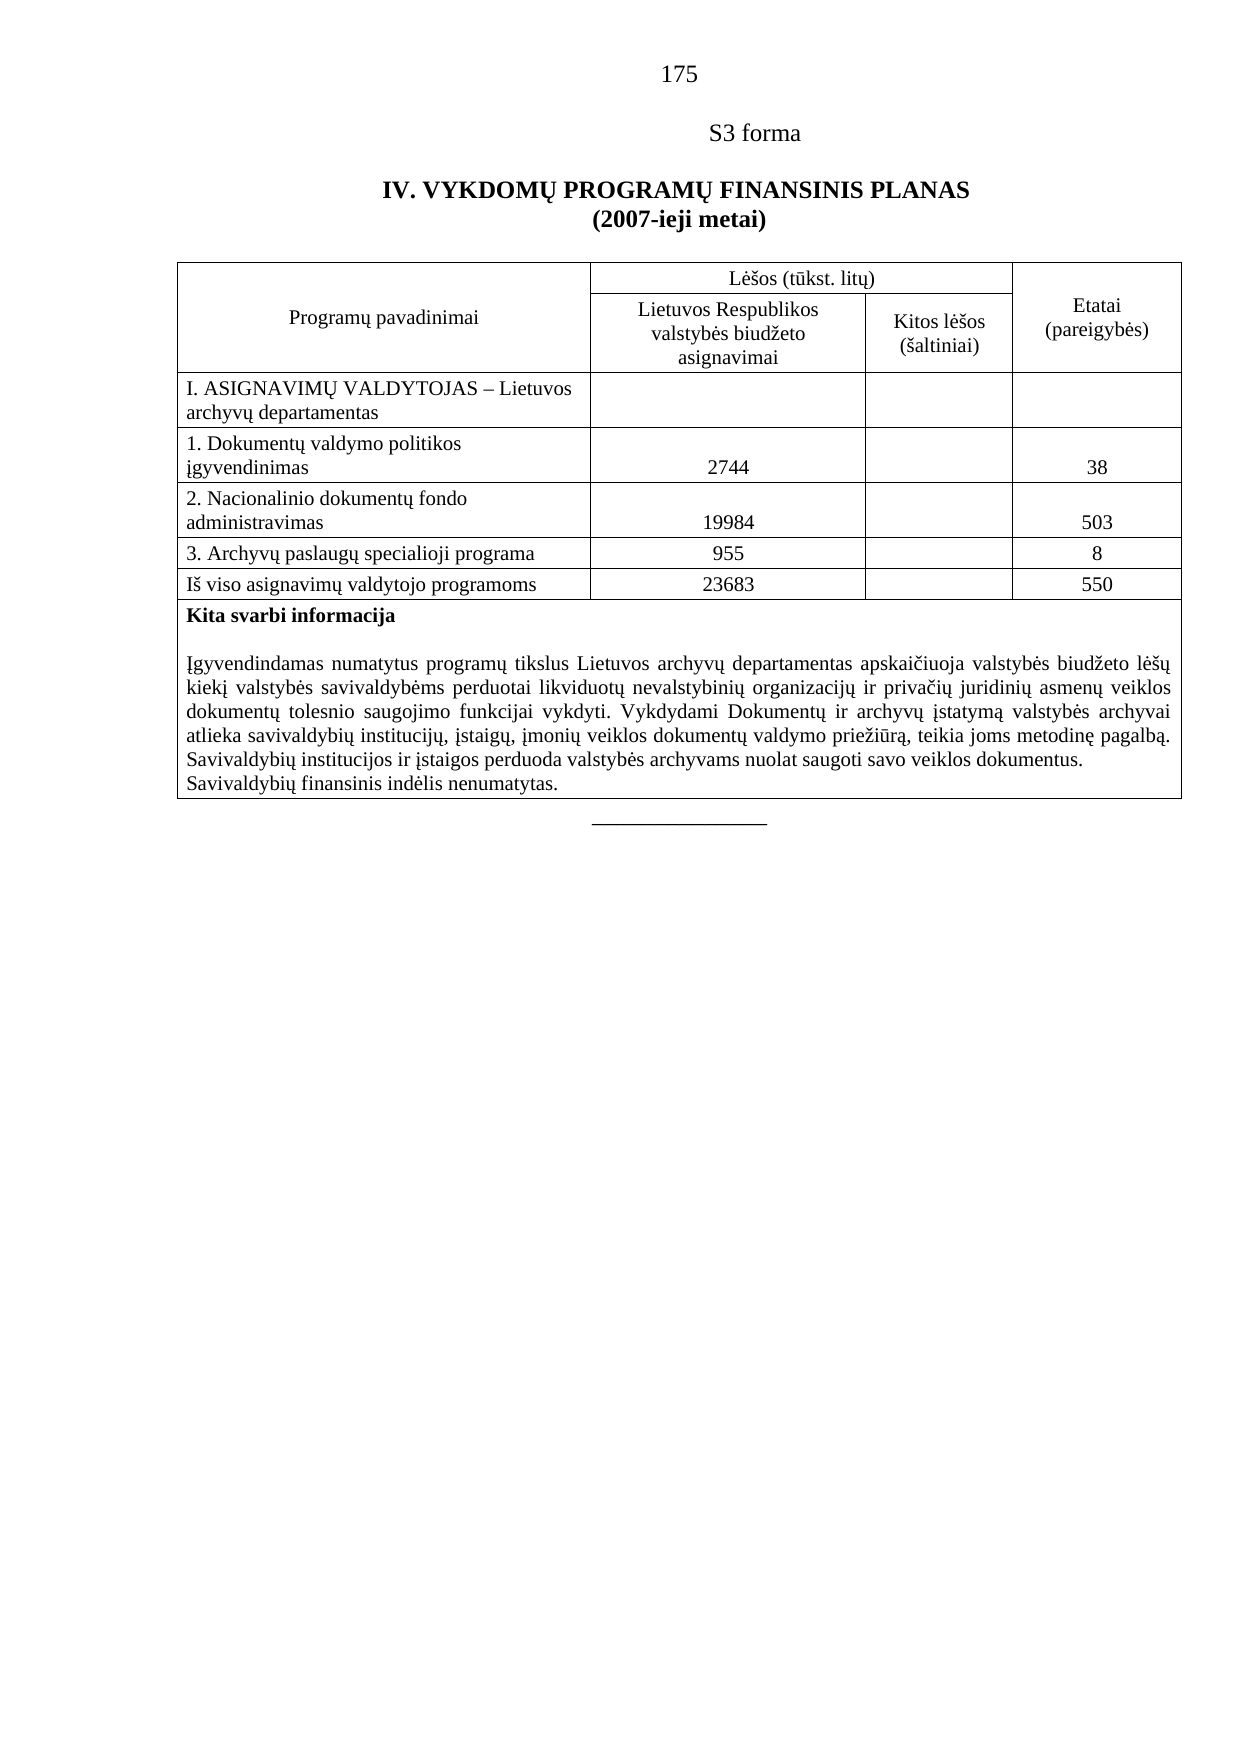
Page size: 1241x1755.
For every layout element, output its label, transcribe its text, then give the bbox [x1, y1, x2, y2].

table_cell [866, 373, 1012, 427]
table_cell 3. Archyvų paslaugų specialioji programa [178, 538, 590, 568]
table_header Etatai (pareigybės) [1013, 263, 1181, 372]
table_cell Lietuvos Respublikos valstybės biudžeto asignavimai [591, 294, 865, 372]
table_cell 19984 [591, 483, 865, 537]
table_cell 955 [591, 538, 865, 568]
table_cell [866, 483, 1012, 537]
table_cell [866, 569, 1012, 599]
table_cell I. ASIGNAVIMŲ VALDYTOJAS – Lietuvos archyvų departamentas [178, 373, 590, 427]
table_cell [866, 538, 1012, 568]
table_cell 23683 [591, 569, 865, 599]
table_cell 38 [1013, 428, 1181, 482]
table_cell Iš viso asignavimų valdytojo programoms [178, 569, 590, 599]
table_cell 1. Dokumentų valdymo politikos įgyvendinimas [178, 428, 590, 482]
table_cell [1013, 373, 1181, 427]
text ______________ [177, 799, 1181, 828]
table_cell [591, 373, 865, 427]
table_cell Kita svarbi informacija Įgyvendindamas numatytus programų tikslus Lietuvos archyvų departamentas apskaičiuoja valstybės biudžeto lėšų kiekį valstybės savivaldybėms perduotai likviduotų nevalstybinių organizacijų ir privačių juridinių asmenų veiklos dokumentų tolesnio saugojimo funkcijai vykdyti. Vykdydami Dokumentų ir archyvų įstatymą valstybės archyvai atlieka savivaldybių institucijų, įstaigų, įmonių veiklos dokumentų valdymo priežiūrą, teikia joms metodinę pagalbą. Savivaldybių institucijos ir įstaigos perduoda valstybės archyvams nuolat saugoti savo veiklos dokumentus. Savivaldybių finansinis indėlis nenumatytas. [178, 600, 1181, 798]
text IV. VYKDOMŲ PROGRAMŲ FINANSINIS PLANAS [177, 176, 1181, 204]
table_header Lėšos (tūkst. litų) [591, 263, 1012, 293]
table_cell 2. Nacionalinio dokumentų fondo administravimas [178, 483, 590, 537]
table_cell 503 [1013, 483, 1181, 537]
table_cell [866, 428, 1012, 482]
table_cell 2744 [591, 428, 865, 482]
table_cell Kitos lėšos (šaltiniai) [866, 294, 1012, 372]
table_cell 8 [1013, 538, 1181, 568]
table_cell 550 [1013, 569, 1181, 599]
text S3 forma [177, 118, 1181, 147]
text (2007-ieji metai) [177, 204, 1181, 233]
table_header Programų pavadinimai [178, 263, 590, 372]
